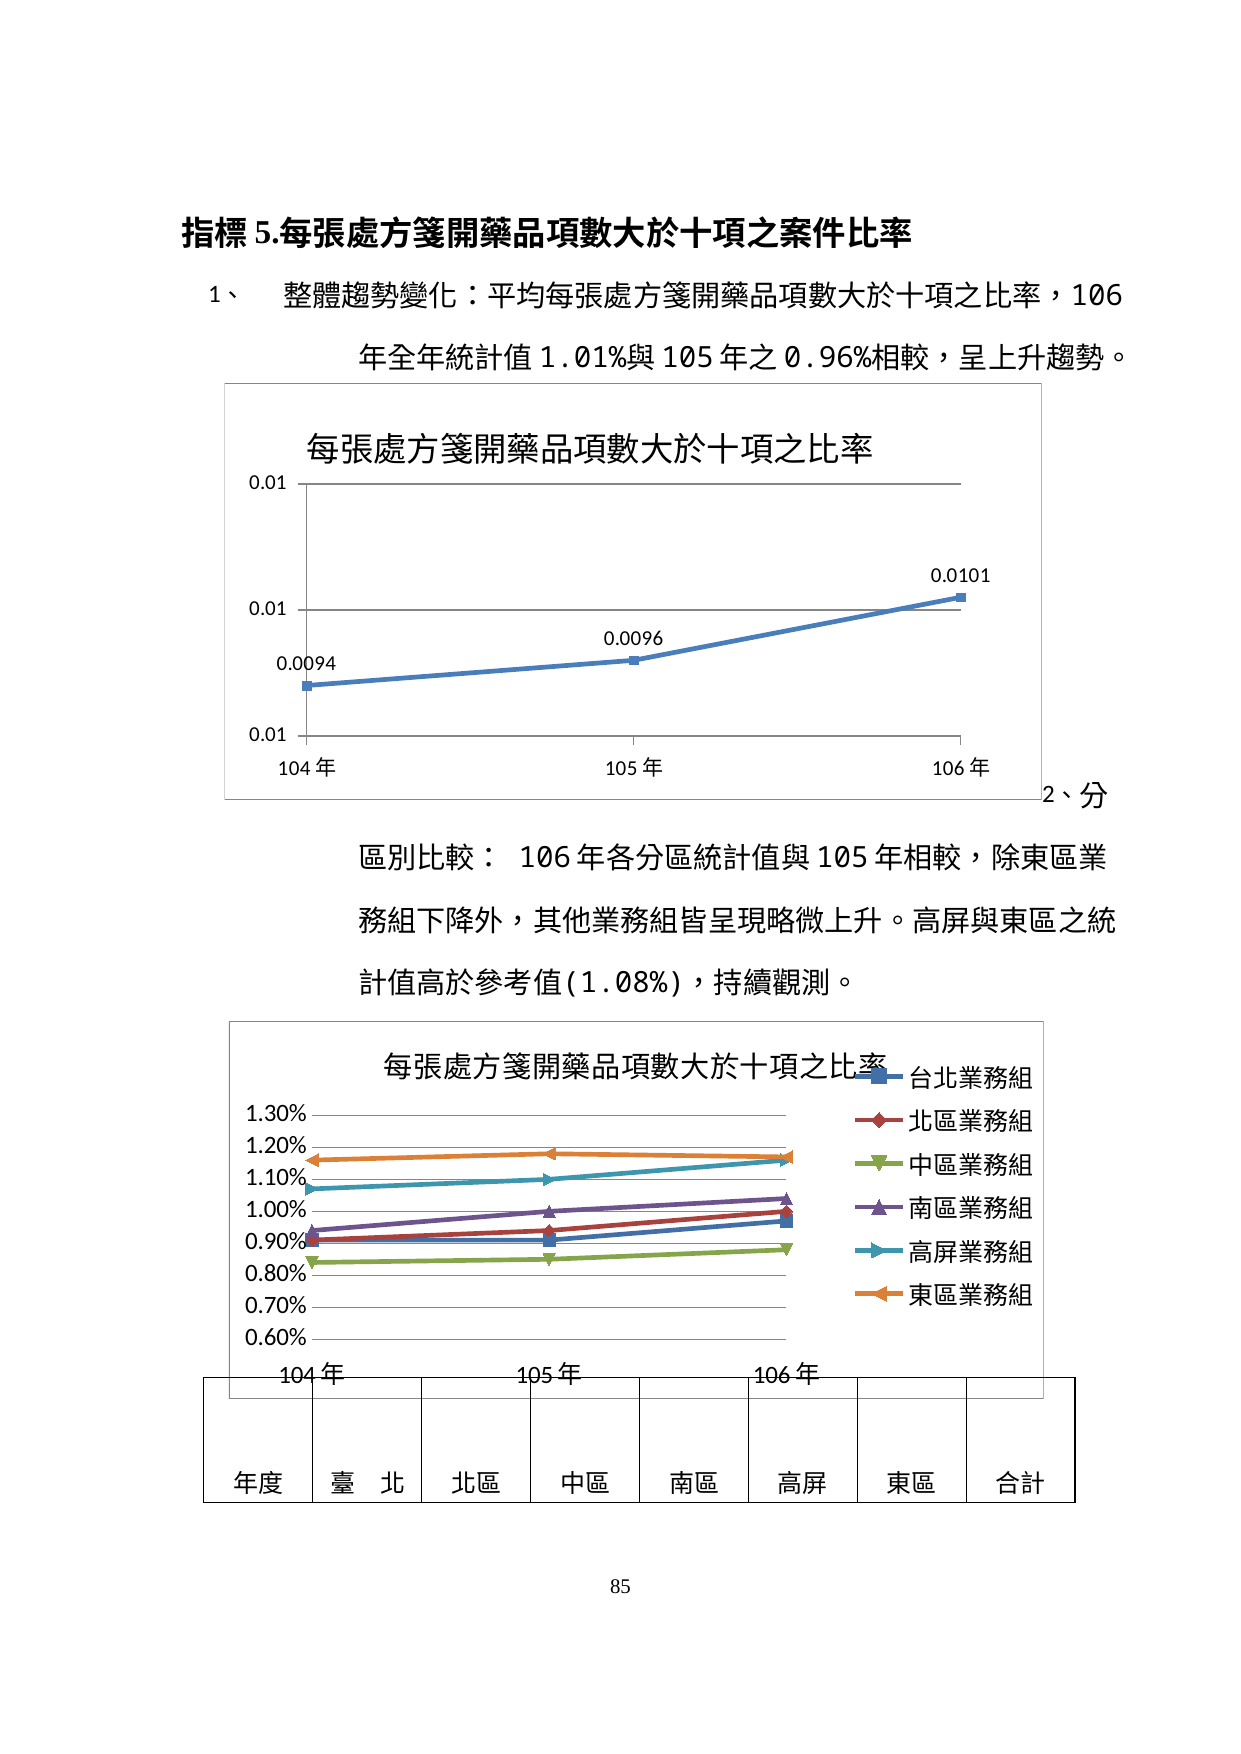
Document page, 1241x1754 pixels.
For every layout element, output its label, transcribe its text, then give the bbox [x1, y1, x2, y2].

table_header 東區 [858, 1399, 966, 1502]
table_header 年度 [204, 1378, 312, 1502]
table_header 臺 北 [313, 1399, 421, 1502]
table_header 北區 [422, 1399, 530, 1502]
table_header 高屏 [749, 1399, 857, 1502]
table_header 中區 [531, 1399, 639, 1502]
table_header 南區 [640, 1399, 748, 1502]
list 整體趨勢變化：平均每張處方箋開藥品項數大於十項之比率，106年全年統計值1.01%與105年之0.96%相較，呈上升趨勢。 [208, 252, 1132, 377]
table_header 合計 [967, 1378, 1074, 1502]
list 分區別比較： 106年各分區統計值與105年相較，除東區業務組下降外，其他業務組皆呈現略微上升。高屏與東區之統計值高於參考值(1.08%)，持續觀測。 [208, 752, 1132, 1002]
subtitle 指標5.每張處方箋開藥品項數大於十項之案件比率 [173, 189, 1059, 252]
